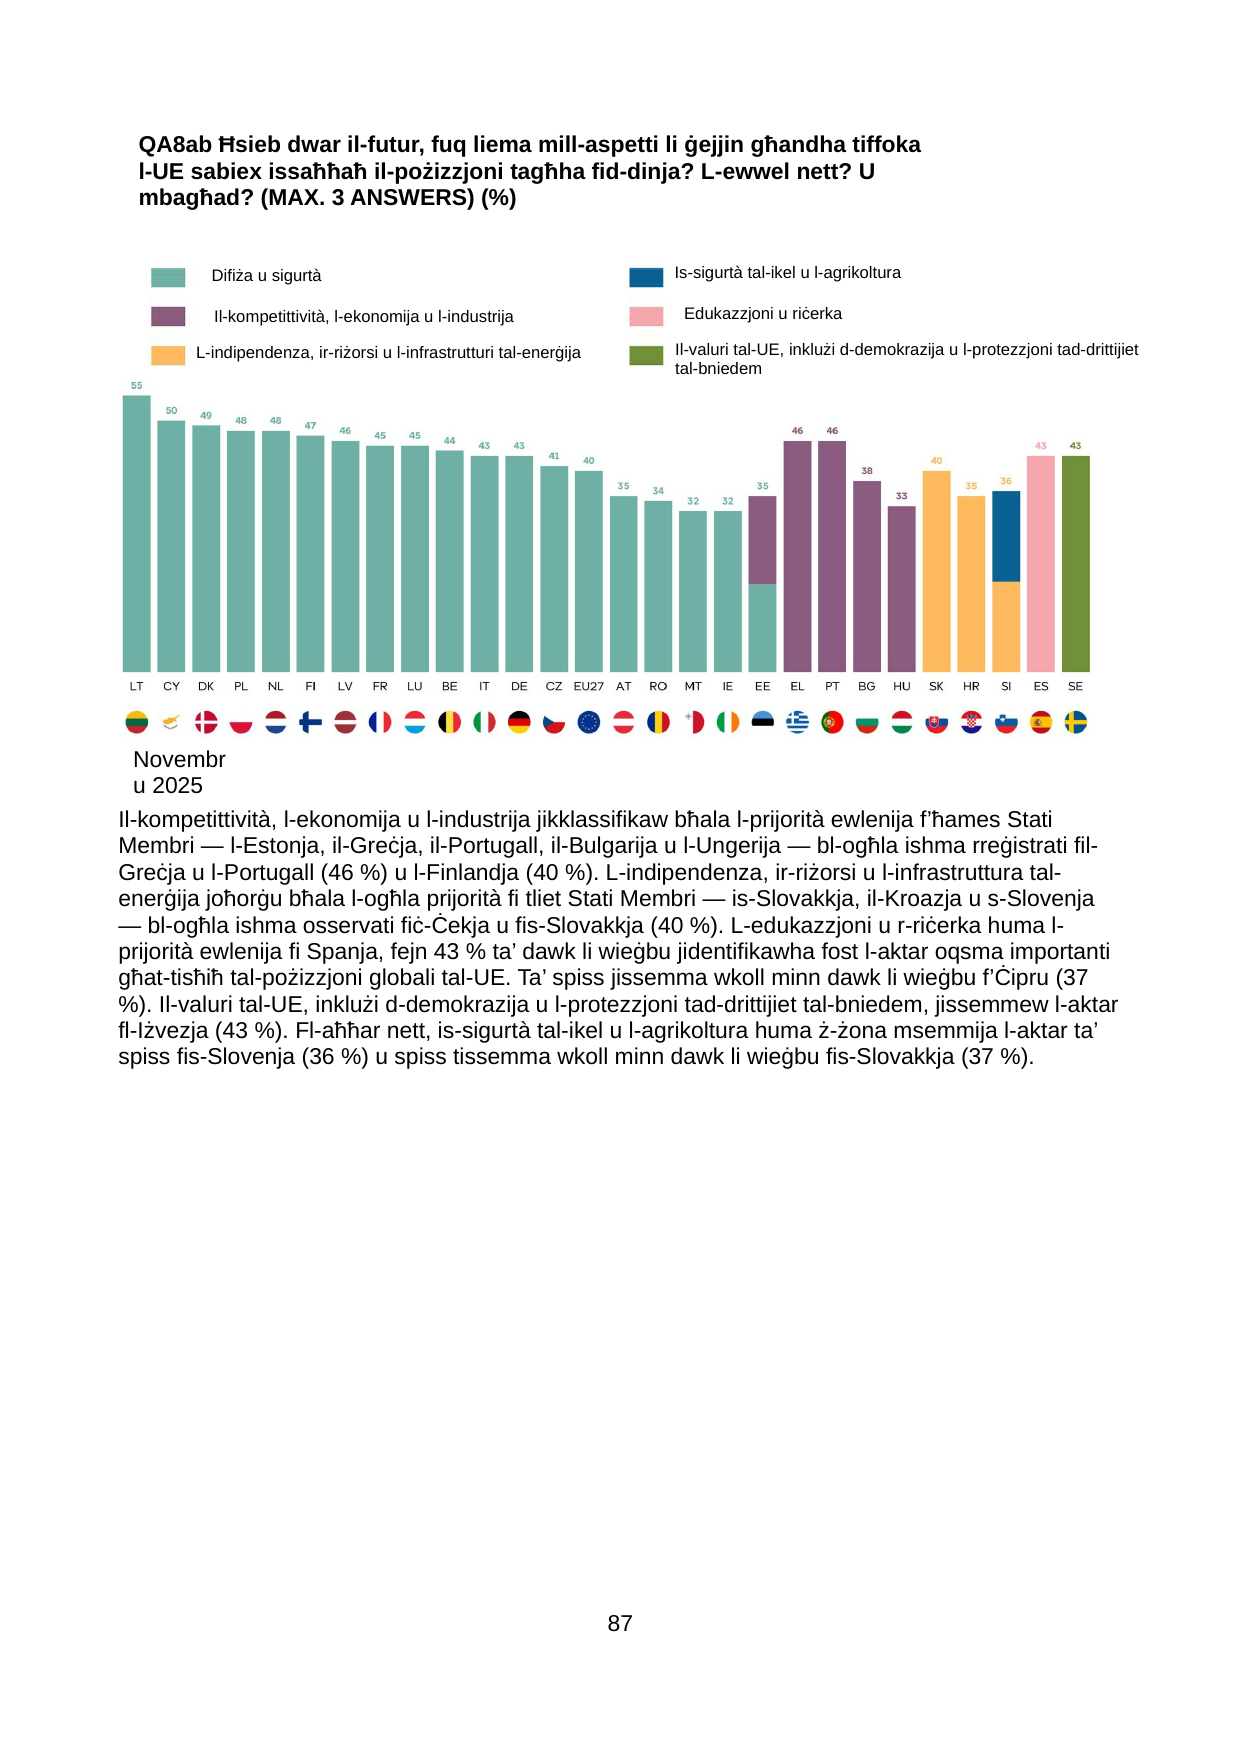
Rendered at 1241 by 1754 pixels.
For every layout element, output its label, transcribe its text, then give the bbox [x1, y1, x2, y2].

text Il-kompetittività, l-ekonomija u l-industrija jikklassifikaw bħala l-prijorità ewlenija f’ħames Stati Membri — l-Estonja, il-Greċja, il-Portugall, il-Bulgarija u l-Ungerija — bl-ogħla ishma rreġistrati fil-Greċja u l-Portugall (46 %) u l-Finlandja (40 %). L-indipendenza, ir-riżorsi u l-infrastruttura tal-enerġija joħorġu bħala l-ogħla prijorità fi tliet Stati Membri — is-Slovakkja, il-Kroazja u s-Slovenja — bl-ogħla ishma osservati fiċ-Ċekja u fis-Slovakkja (40 %). L-edukazzjoni u r-riċerka huma l-prijorità ewlenija fi Spanja, fejn 43 % ta’ dawk li wieġbu jidentifikawha fost l-aktar oqsma importanti għat-tisħiħ tal-pożizzjoni globali tal-UE. Ta’ spiss jissemma wkoll minn dawk li wieġbu f’Ċipru (37 %). Il-valuri tal-UE, inklużi d-demokrazija u l-protezzjoni tad-drittijiet tal-bniedem, jissemmew l-aktar fl-Iżvezja (43 %). Fl-aħħar nett, is-sigurtà tal-ikel u l-agrikoltura huma ż-żona msemmija l-aktar ta’ spiss fis-Slovenja (36 %) u spiss tissemma wkoll minn dawk li wieġbu fis-Slovakkja (37 %). [118, 124, 1122, 1070]
picture [146, 255, 666, 370]
picture [118, 376, 1100, 742]
